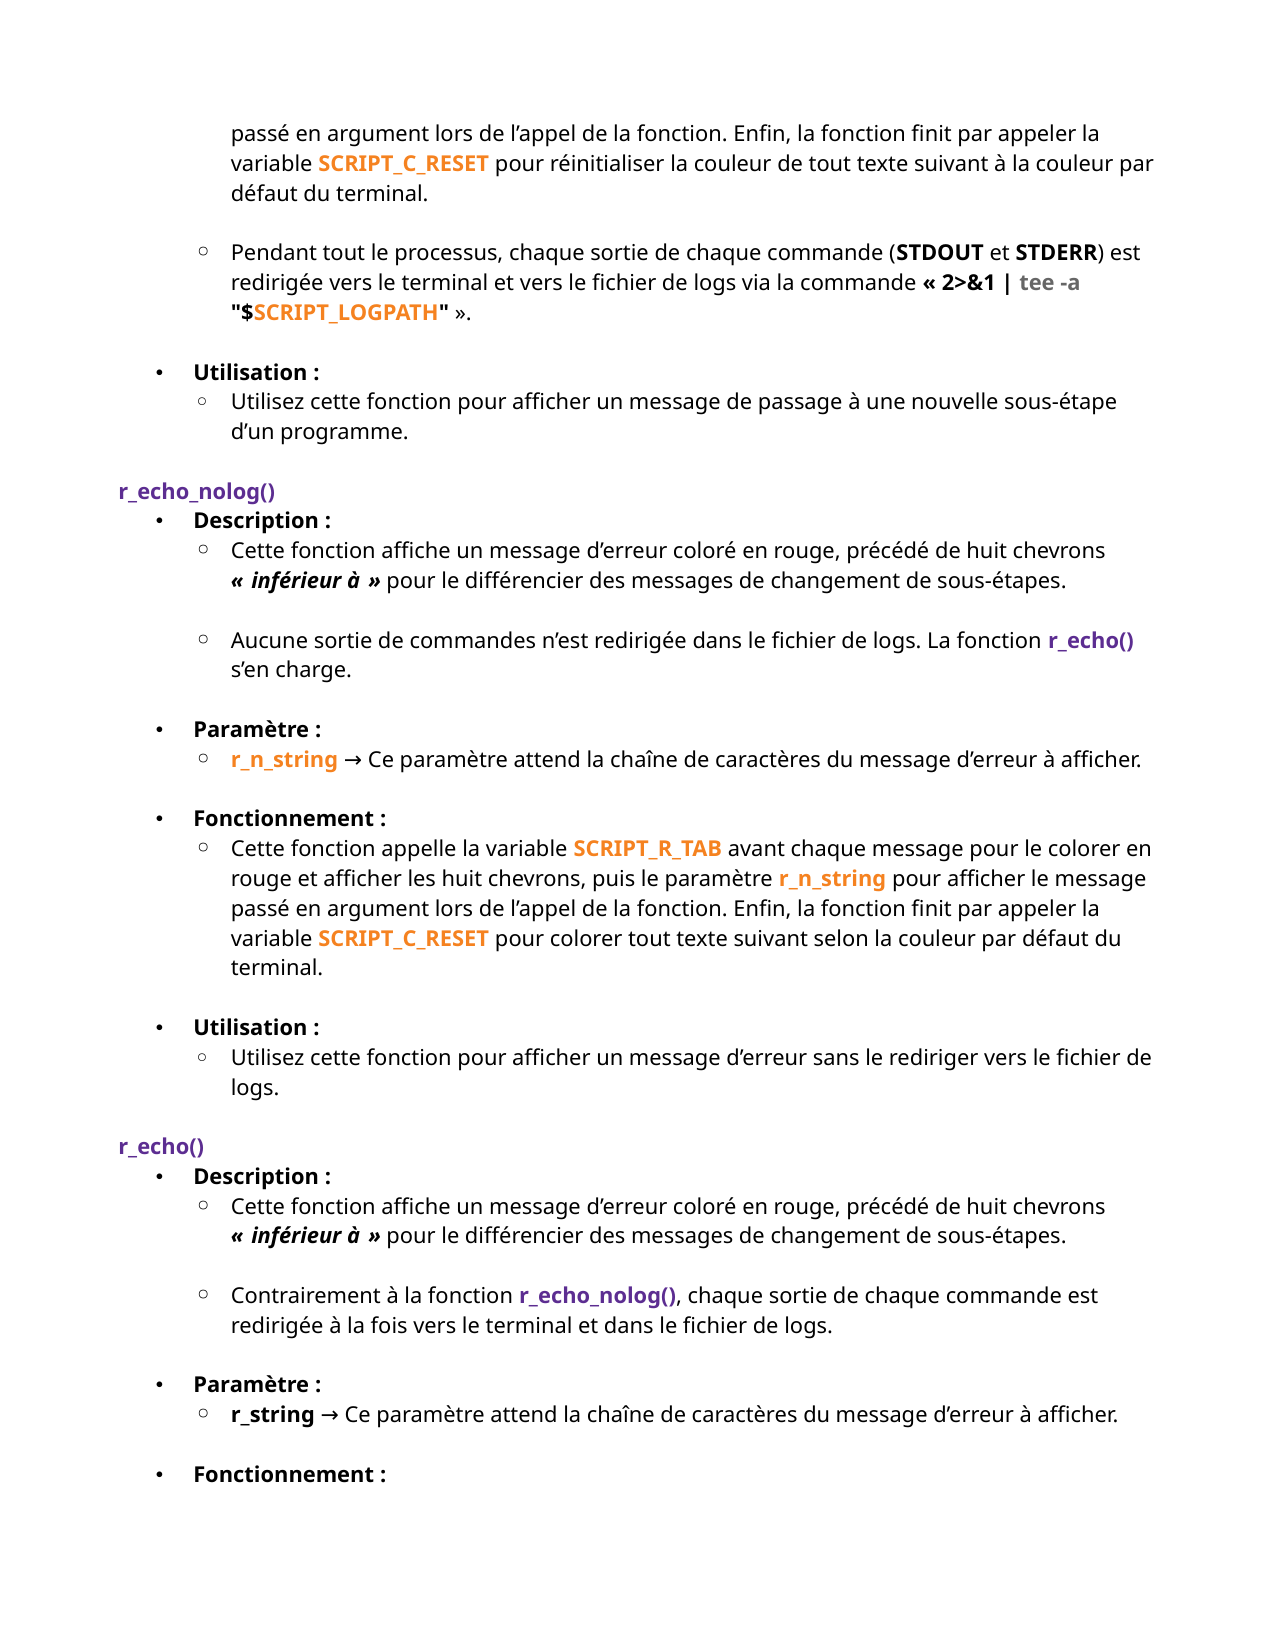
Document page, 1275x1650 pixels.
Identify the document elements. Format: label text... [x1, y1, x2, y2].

list passé en argument lors de l’appel de la fonction. Enfin, la fonction finit par appeler la variable SCRIPT_C_RESET pour réinitialiser la couleur de tout texte suivant à la couleur par défaut du terminal. [193, 118, 1157, 207]
text r_echo_nolog() [118, 476, 1157, 505]
list Contrairement à la fonction r_echo_nolog(), chaque sortie de chaque commande est redirigée à la fois vers le terminal et dans le fichier de logs. [193, 1280, 1157, 1339]
list Description : [156, 505, 1157, 535]
list Fonctionnement : [156, 1459, 1157, 1488]
list Fonctionnement : [156, 803, 1157, 833]
list Aucune sortie de commandes n’est redirigée dans le fichier de logs. La fonction r_echo() s’en charge. [193, 624, 1157, 684]
list Paramètre : [156, 1369, 1157, 1399]
list Pendant tout le processus, chaque sortie de chaque commande (STDOUT et STDERR) est redirigée vers le terminal et vers le fichier de logs via la commande « 2>&1 | tee -a "$SCRIPT_LOGPATH" ». [193, 237, 1157, 327]
list Utilisation : [156, 356, 1157, 386]
list Paramètre : [156, 714, 1157, 744]
list Cette fonction affiche un message d’erreur coloré en rouge, précédé de huit chevrons « inférieur à » pour le différencier des messages de changement de sous-étapes. [193, 1191, 1157, 1250]
list r_n_string → Ce paramètre attend la chaîne de caractères du message d’erreur à afficher. [193, 744, 1157, 773]
list Cette fonction affiche un message d’erreur coloré en rouge, précédé de huit chevrons « inférieur à » pour le différencier des messages de changement de sous-étapes. [193, 535, 1157, 595]
text r_echo() [118, 1131, 1157, 1161]
list Utilisez cette fonction pour afficher un message de passage à une nouvelle sous-étape d’un programme. [193, 386, 1157, 446]
list Cette fonction appelle la variable SCRIPT_R_TAB avant chaque message pour le colorer en rouge et afficher les huit chevrons, puis le paramètre r_n_string pour afficher le message passé en argument lors de l’appel de la fonction. Enfin, la fonction finit par appeler la variable SCRIPT_C_RESET pour colorer tout texte suivant selon la couleur par défaut du terminal. [193, 833, 1157, 982]
list Utilisation : [156, 1012, 1157, 1042]
list r_string → Ce paramètre attend la chaîne de caractères du message d’erreur à afficher. [193, 1399, 1157, 1429]
list Utilisez cette fonction pour afficher un message d’erreur sans le rediriger vers le fichier de logs. [193, 1042, 1157, 1101]
list Description : [156, 1161, 1157, 1191]
